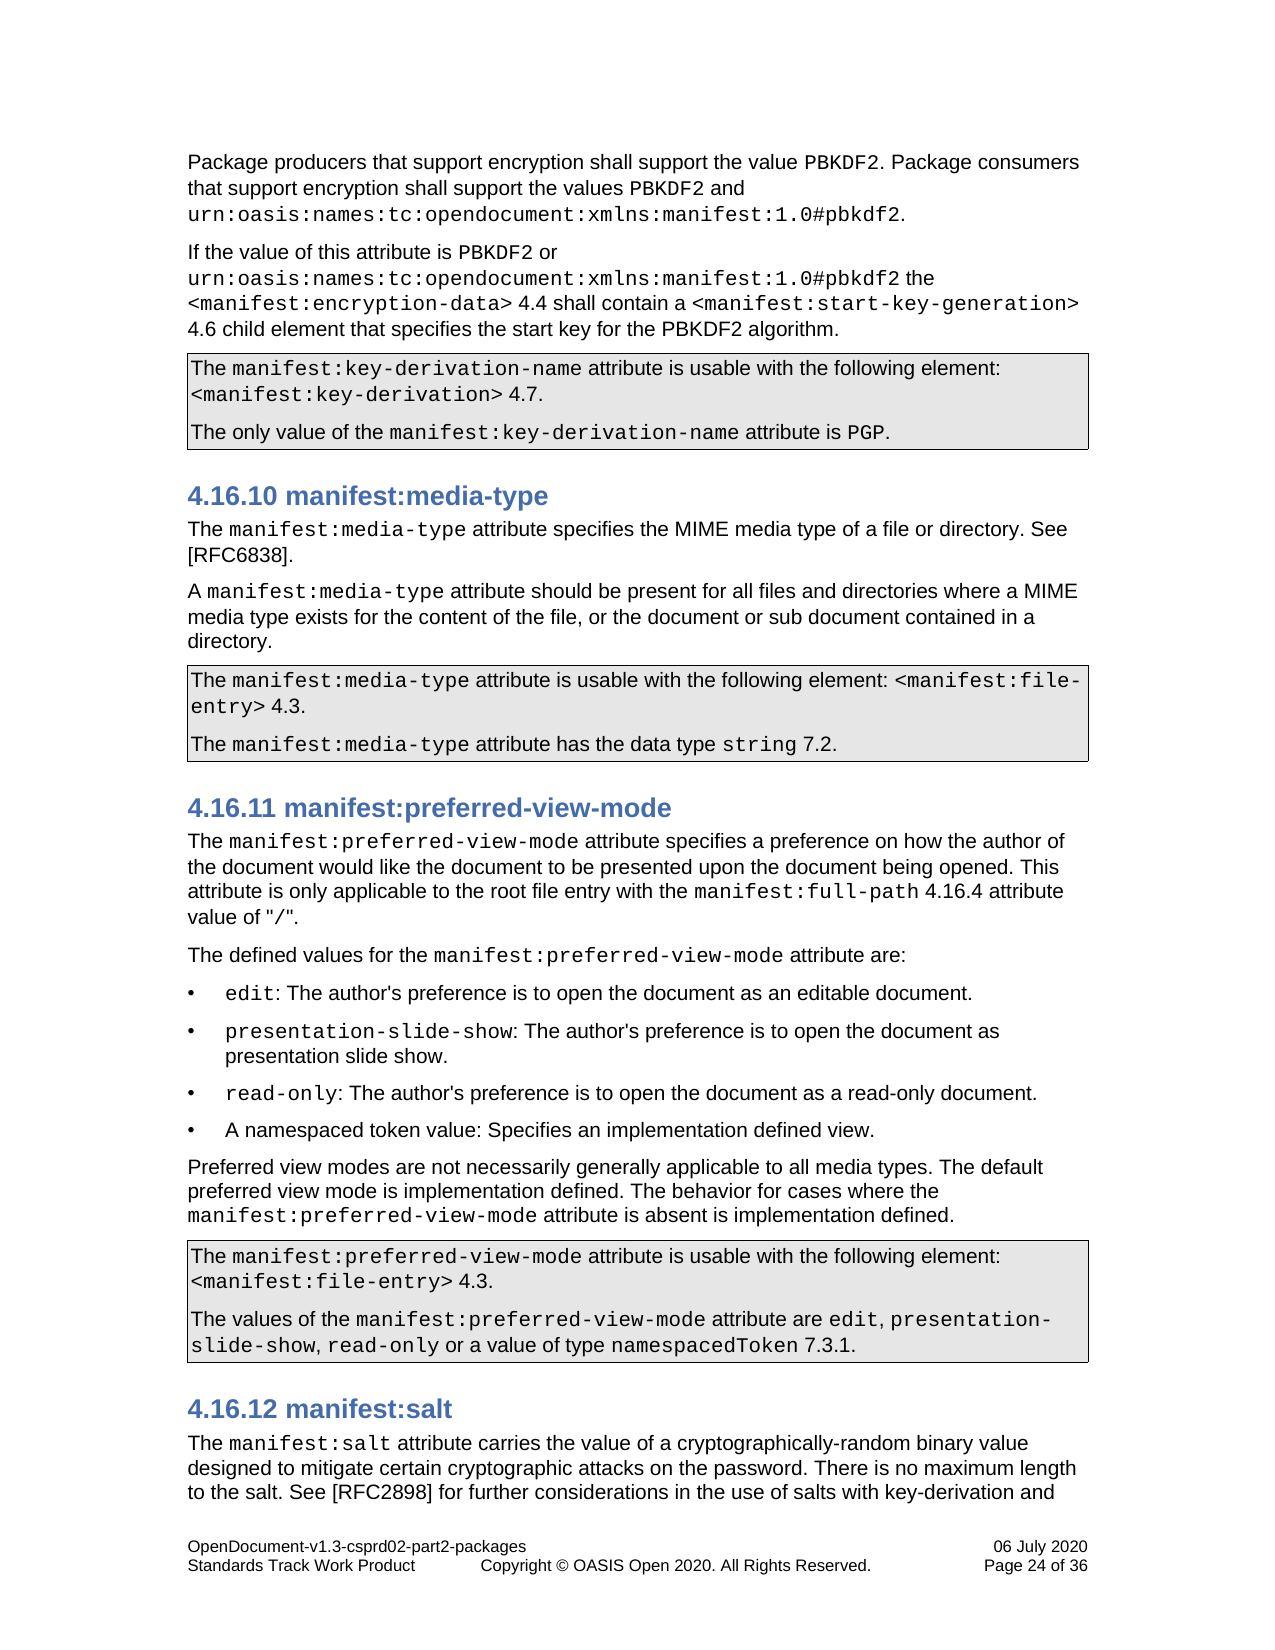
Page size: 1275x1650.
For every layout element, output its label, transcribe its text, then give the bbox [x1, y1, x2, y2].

subtitle manifest:media-type [187, 480, 1088, 511]
text If the value of this attribute is PBKDF2 or urn:oasis:names:tc:opendocument:xmlns:manifest:1.0#pbkdf2 the <manifest:encryption-data> 4.4 shall contain a <manifest:start-key-generation> 4.6 child element that specifies the start key for the PBKDF2 algorithm. [187, 239, 1088, 341]
text The manifest:preferred-view-mode attribute specifies a preference on how the author of the document would like the document to be presented upon the document being opened. This attribute is only applicable to the root file entry with the manifest:full-path 4.16.4 attribute value of "/". [187, 829, 1088, 931]
list The manifest:media-type attribute has the data type string 7.2. [188, 729, 1088, 761]
list The only value of the manifest:key-derivation-name attribute is PGP. [188, 417, 1088, 449]
list The manifest:preferred-view-mode attribute is usable with the following element: <manifest:file-entry> 4.3. [188, 1241, 1088, 1295]
list The manifest:media-type attribute is usable with the following element: <manifest:file-entry> 4.3. [188, 666, 1088, 720]
list edit: The author's preference is to open the document as an editable document. [187, 981, 1088, 1006]
subtitle manifest:preferred-view-mode [187, 792, 1088, 823]
text Package producers that support encryption shall support the value PBKDF2. Package consumers that support encryption shall support the values PBKDF2 and urn:oasis:names:tc:opendocument:xmlns:manifest:1.0#pbkdf2. [187, 150, 1088, 227]
list read-only: The author's preference is to open the document as a read-only document. [187, 1080, 1088, 1106]
text The manifest:salt attribute carries the value of a cryptographically-random binary value designed to mitigate certain cryptographic attacks on the password. There is no maximum length to the salt. See [RFC2898] for further considerations in the use of salts with key-derivation and [187, 1430, 1088, 1504]
text The defined values for the manifest:preferred-view-mode attribute are: [187, 943, 1088, 968]
list presentation-slide-show: The author's preference is to open the document as presentation slide show. [187, 1018, 1088, 1068]
text Preferred view modes are not necessarily generally applicable to all media types. The default preferred view mode is implementation defined. The behavior for cases where the manifest:preferred-view-mode attribute is absent is implementation defined. [187, 1154, 1088, 1228]
text The manifest:media-type attribute specifies the MIME media type of a file or directory. See [RFC6838]. [187, 517, 1088, 567]
text A manifest:media-type attribute should be present for all files and directories where a MIME media type exists for the content of the file, or the document or sub document contained in a directory. [187, 579, 1088, 653]
subtitle manifest:salt [187, 1393, 1088, 1424]
list The manifest:key-derivation-name attribute is usable with the following element: <manifest:key-derivation> 4.7. [188, 354, 1088, 408]
list A namespaced token value: Specifies an implementation defined view. [187, 1118, 1088, 1142]
list The values of the manifest:preferred-view-mode attribute are edit, presentation-slide-show, read-only or a value of type namespacedToken 7.3.1. [188, 1304, 1088, 1362]
